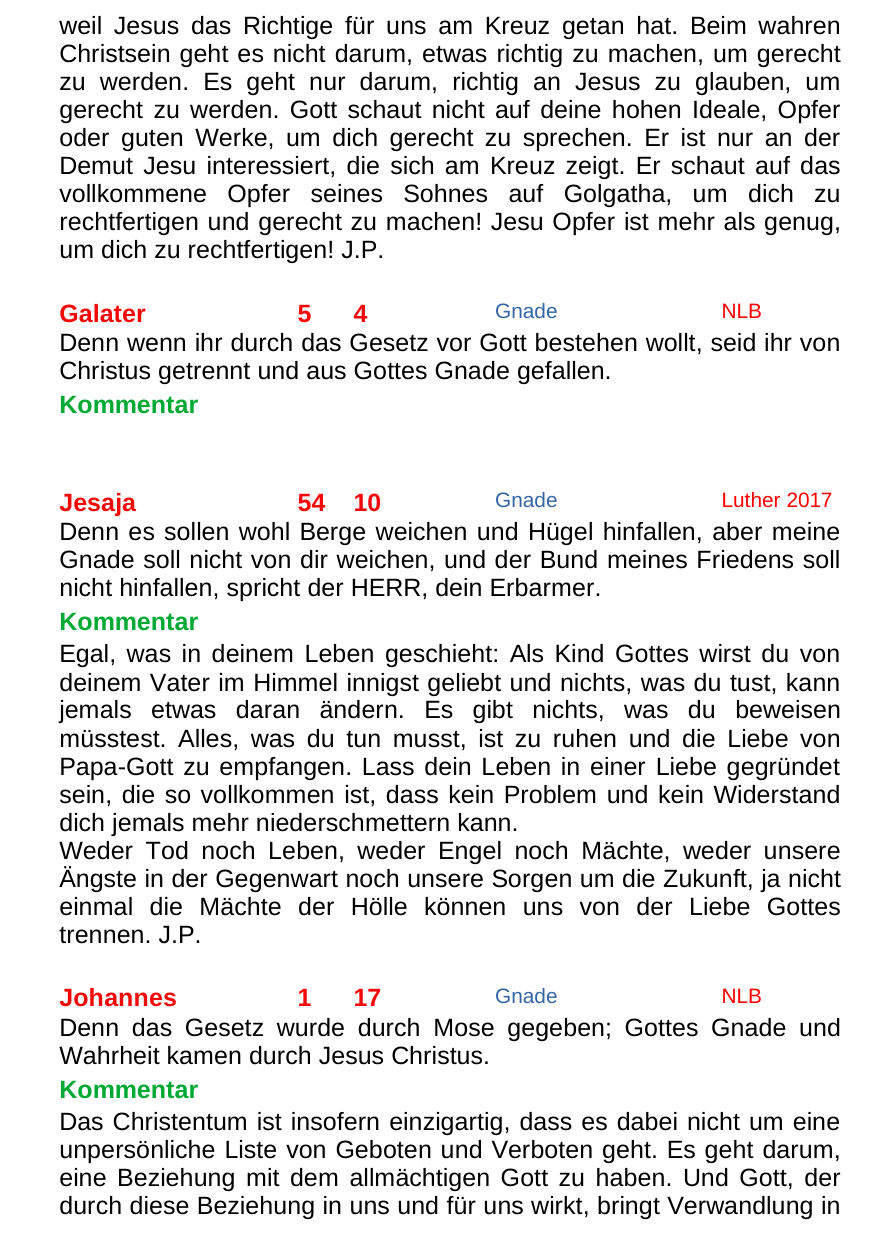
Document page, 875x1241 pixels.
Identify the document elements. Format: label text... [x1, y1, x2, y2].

table_cell Kommentar [59, 1076, 206, 1105]
table_cell [353, 1076, 427, 1105]
table_cell [342, 984, 353, 1014]
table_cell [427, 489, 495, 518]
table_cell [342, 1076, 353, 1105]
table_cell Denn es sollen wohl Berge weichen und Hügel hinfallen, aber meine Gnade soll nicht von dir weichen, und der Bund meines Friedens soll nicht hinfallen, spricht der HERR, dein Erbarmer. [59, 518, 842, 602]
table_cell [427, 391, 495, 421]
table_cell [59, 602, 844, 608]
table_cell [677, 608, 721, 637]
table_cell [206, 608, 297, 637]
table_cell [677, 489, 721, 518]
table_cell Jesaja [59, 489, 297, 518]
table_cell [353, 608, 427, 637]
table_cell [298, 391, 342, 421]
table_cell [677, 984, 721, 1014]
table_cell [495, 1076, 677, 1105]
table_cell [298, 608, 342, 637]
table_cell Denn das Gesetz wurde durch Mose gegeben; Gottes Gnade und Wahrheit kamen durch Jesus Christus. [59, 1014, 842, 1070]
table_cell [206, 391, 297, 421]
table_cell [342, 489, 353, 518]
table_cell [59, 1070, 844, 1076]
table_cell Gnade [495, 300, 677, 329]
table_cell [59, 949, 844, 984]
table_cell Johannes [59, 984, 297, 1014]
table_cell weil Jesus das Richtige für uns am Kreuz getan hat. Beim wahren Christsein geht es nicht darum, etwas richtig zu machen, um gerecht zu werden. Es geht nur darum, richtig an Jesus zu glauben, um gerecht zu werden. Gott schaut nicht auf deine hohen Ideale, Opfer oder guten Werke, um dich gerecht zu sprechen. Er ist nur an der Demut Jesu interessiert, die sich am Kreuz zeigt. Er schaut auf das vollkommene Opfer seines Sohnes auf Golgatha, um dich zu rechtfertigen und gerecht zu machen! Jesu Opfer ist mehr als genug, um dich zu rechtfertigen! J.P. [59, 12, 842, 264]
table_cell [206, 1076, 297, 1105]
table_cell 1 [298, 984, 342, 1014]
table_cell [427, 984, 495, 1014]
table_cell [342, 391, 353, 421]
table_cell 5 [298, 300, 342, 329]
table_cell Luther 2017 [721, 489, 844, 518]
table_cell [495, 608, 677, 637]
table_cell NLB [721, 300, 844, 329]
table_cell Gnade [495, 984, 677, 1014]
table_cell [59, 453, 844, 488]
table_cell [353, 391, 427, 421]
table_cell [495, 391, 677, 421]
table_cell Das Christentum ist insofern einzigartig, dass es dabei nicht um eine unpersönliche Liste von Geboten und Verboten geht. Es geht darum, eine Beziehung mit dem allmächtigen Gott zu haben. Und Gott, der durch diese Beziehung in uns und für uns wirkt, bringt Verwandlung in [59, 1108, 842, 1220]
table_cell [59, 385, 844, 391]
table_cell 10 [353, 489, 427, 518]
table_cell [721, 391, 842, 421]
table_cell [298, 1076, 342, 1105]
table_cell 54 [298, 489, 342, 518]
table_cell [721, 1076, 842, 1105]
table_cell [427, 608, 495, 637]
table_cell NLB [721, 984, 844, 1014]
table_cell [427, 1076, 495, 1105]
table_cell [427, 300, 495, 329]
table_cell Galater [59, 300, 297, 329]
table_cell [677, 1076, 721, 1105]
table_cell Egal, was in deinem Leben geschieht: Als Kind Gottes wirst du von deinem Vater im Himmel innigst geliebt und nichts, was du tust, kann jemals etwas daran ändern. Es gibt nichts, was du beweisen müsstest. Alles, was du tun musst, ist zu ruhen und die Liebe von Papa-Gott zu empfangen. Lass dein Leben in einer Liebe gegründet sein, die so vollkommen ist, dass kein Problem und kein Widerstand dich jemals mehr niederschmettern kann. Weder Tod noch Leben, weder Engel noch Mächte, weder unsere Ängste in der Gegenwart noch unsere Sorgen um die Zukunft, ja nicht einmal die Mächte der Hölle können uns von der Liebe Gottes trennen. J.P. [59, 640, 842, 949]
table_cell Gnade [495, 489, 677, 518]
table_cell [677, 391, 721, 421]
table_cell Kommentar [59, 608, 206, 637]
table_cell [342, 608, 353, 637]
table_cell [59, 264, 844, 299]
table_cell [721, 608, 842, 637]
table_cell 17 [353, 984, 427, 1014]
table_cell [677, 300, 721, 329]
table_cell [59, 424, 842, 453]
table_cell 4 [353, 300, 427, 329]
table_cell [342, 300, 353, 329]
table_cell Kommentar [59, 391, 206, 421]
table_cell Denn wenn ihr durch das Gesetz vor Gott bestehen wollt, seid ihr von Christus getrennt und aus Gottes Gnade gefallen. [59, 329, 842, 385]
